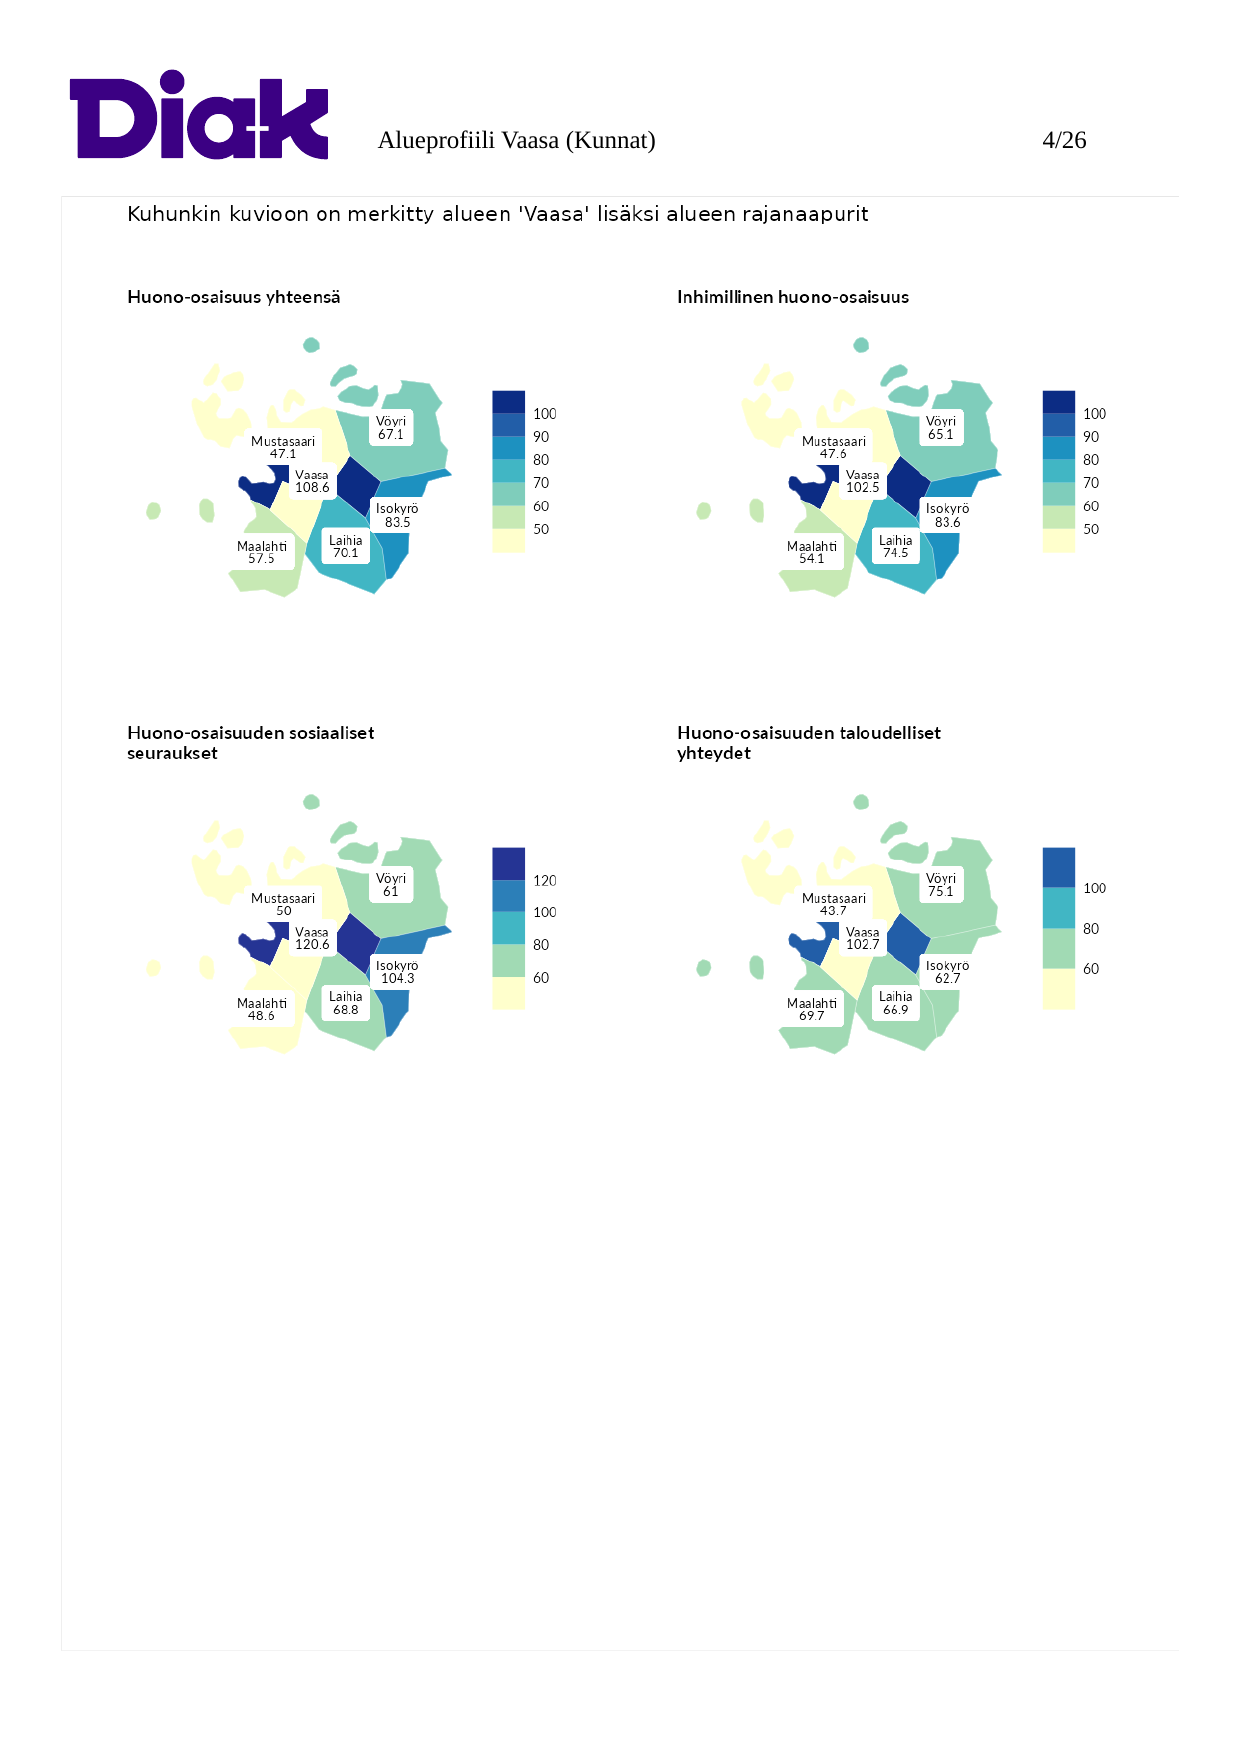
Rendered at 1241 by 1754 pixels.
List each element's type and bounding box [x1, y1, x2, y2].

picture [61, 196, 1179, 1651]
